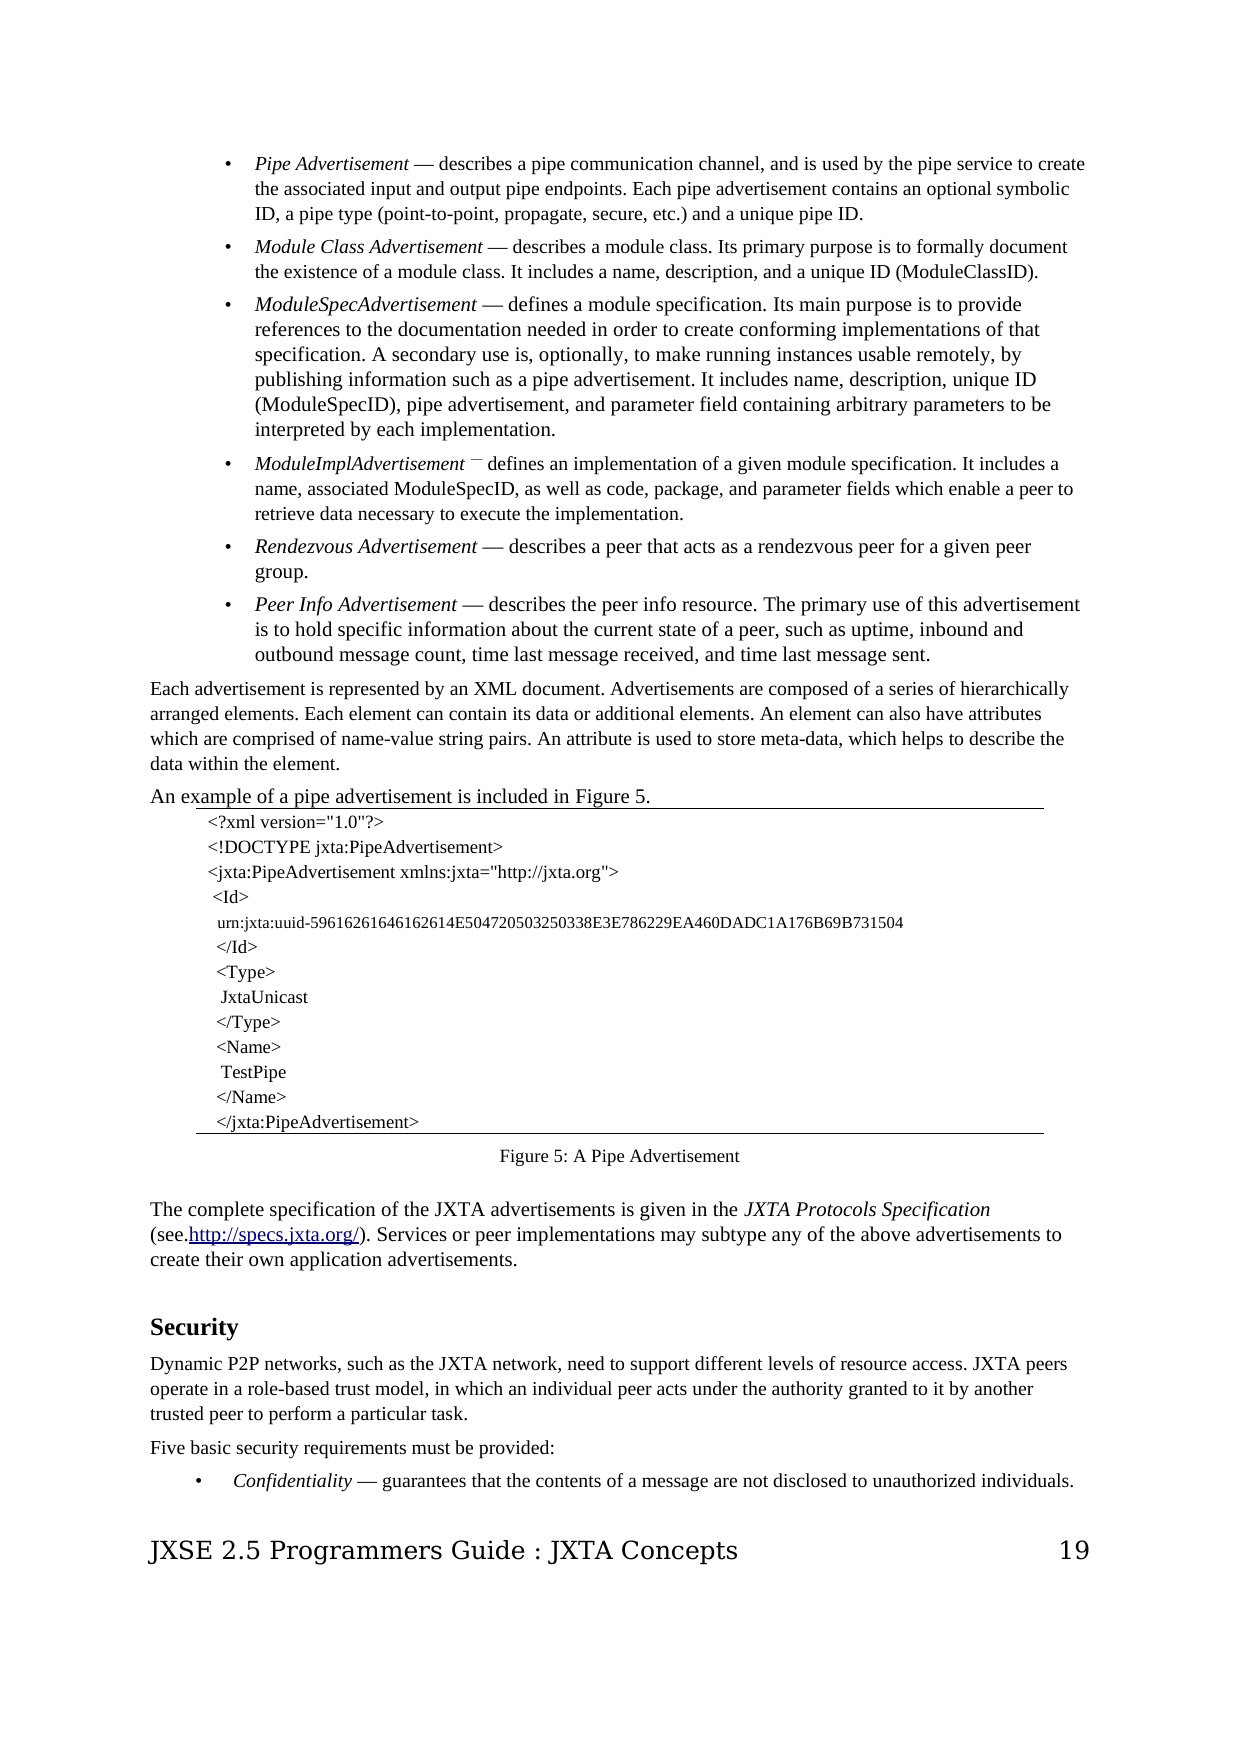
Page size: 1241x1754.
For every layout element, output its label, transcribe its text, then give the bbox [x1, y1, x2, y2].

list Rendezvous Advertisement — describes a peer that acts as a rendezvous peer for a given peer group. [187, 533, 1090, 583]
list ModuleSpecAdvertisement — defines a module specification. Its main purpose is to provide references to the documentation needed in order to create conforming implementations of that specification. A secondary use is, optionally, to make running instances usable remotely, by publishing information such as a pipe advertisement. It includes name, description, unique ID (ModuleSpecID), pipe advertisement, and parameter field containing arbitrary parameters to be interpreted by each implementation. [187, 292, 1090, 442]
list Peer Info Advertisement — describes the peer info resource. The primary use of this advertisement is to hold specific information about the current state of a peer, such as uptime, inbound and outbound message count, time last message received, and time last message sent. [187, 592, 1090, 667]
list Confidentiality — guarantees that the contents of a message are not disclosed to unauthorized individuals. [195, 1467, 1090, 1492]
text An example of a pipe advertisement is included in Figure 5. [150, 783, 1090, 808]
list Module Class Advertisement — describes a module class. Its primary purpose is to formally document the existence of a module class. It includes a name, description, and a unique ID (ModuleClassID). [187, 233, 1090, 283]
table_header <?xml version="1.0"?> <!DOCTYPE jxta:PipeAdvertisement> <jxta:PipeAdvertisement xmlns:jxta="http://jxta.org"> <Id> urn:jxta:uuid-59616261646162614E504720503250338E3E786229EA460DADC1A176B69B731504 </Id> <Type> JxtaUnicast </Type> <Name> TestPipe </Name> </jxta:PipeAdvertisement> [196, 809, 1044, 1133]
list ModuleImplAdvertisement — defines an implementation of a given module specification. It includes a name, associated ModuleSpecID, as well as code, package, and parameter fields which enable a peer to retrieve data necessary to execute the implementation. [187, 450, 1090, 525]
text The complete specification of the JXTA advertisements is given in the JXTA Protocols Specification (see.http://specs.jxta.org/). Services or peer implementations may subtype any of the above advertisements to create their own application advertisements. [150, 1196, 1090, 1271]
text Dynamic P2P networks, such as the JXTA network, need to support different levels of resource access. JXTA peers operate in a role-based trust model, in which an individual peer acts under the authority granted to it by another trusted peer to perform a particular task. [150, 1351, 1090, 1426]
text Five basic security requirements must be provided: [150, 1434, 1090, 1459]
text Security [150, 1313, 1090, 1340]
list Pipe Advertisement — describes a pipe communication channel, and is used by the pipe service to create the associated input and output pipe endpoints. Each pipe advertisement contains an optional symbolic ID, a pipe type (point-to-point, propagate, secure, etc.) and a unique pipe ID. [187, 150, 1090, 225]
text Each advertisement is represented by an XML document. Advertisements are composed of a series of hierarchically arranged elements. Each element can contain its data or additional elements. An element can also have attributes which are comprised of name-value string pairs. An attribute is used to store meta-data, which helps to describe the data within the element. [150, 675, 1090, 775]
text Figure 5: A Pipe Advertisement [149, 1146, 1090, 1167]
